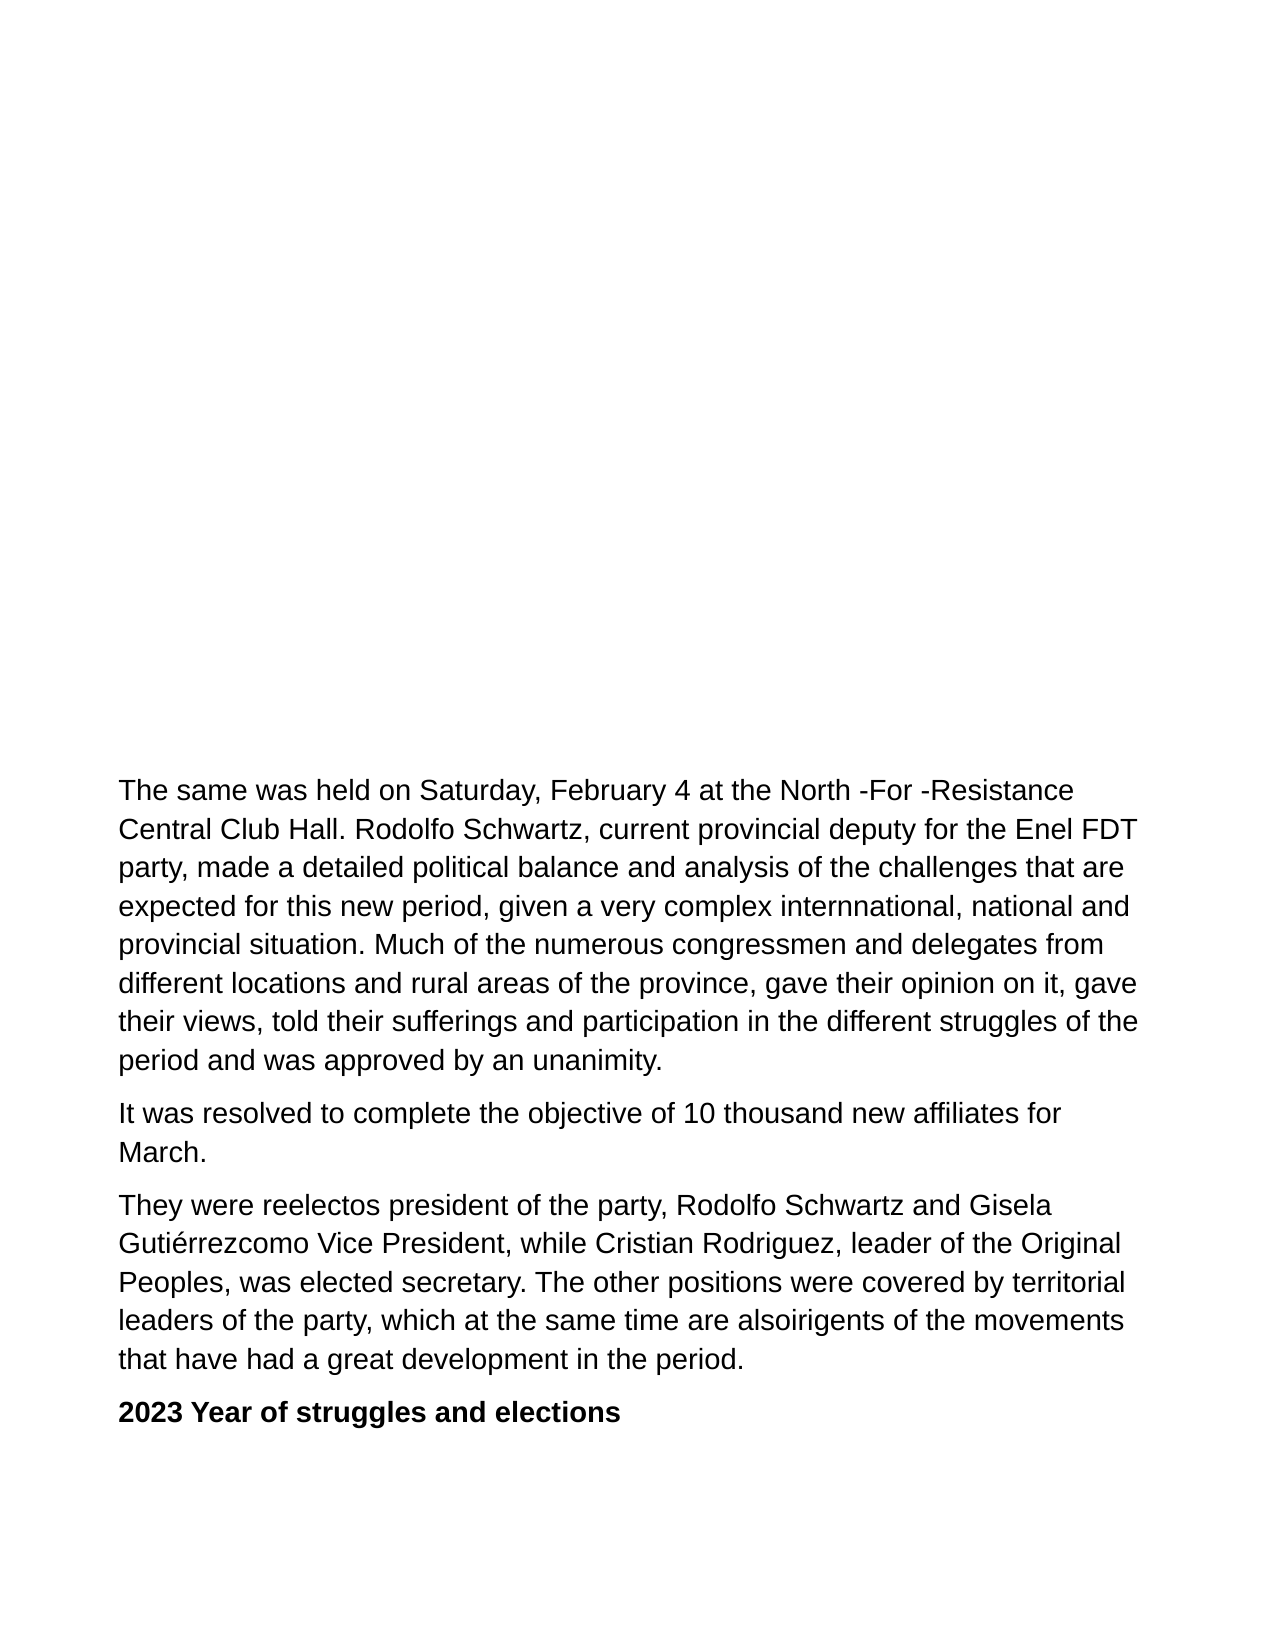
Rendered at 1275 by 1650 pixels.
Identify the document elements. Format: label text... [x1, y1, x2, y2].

text 2023 Year of struggles and elections [118, 1395, 1157, 1428]
text The same was held on Saturday, February 4 at the North -For -Resistance Central Club Hall. Rodolfo Schwartz, current provincial deputy for the Enel FDT party, made a detailed political balance and analysis of the challenges that are expected for this new period, given a very complex internnational, national and provincial situation. Much of the numerous congressmen and delegates from different locations and rural areas of the province, gave their opinion on it, gave their views, told their sufferings and participation in the different struggles of the period and was approved by an unanimity. [118, 118, 1157, 1076]
text It was resolved to complete the objective of 10 thousand new affiliates for March. [118, 1096, 1157, 1168]
text They were reelectos president of the party, Rodolfo Schwartz and Gisela Gutiérrezcomo Vice President, while Cristian Rodriguez, leader of the Original Peoples, was elected secretary. The other positions were covered by territorial leaders of the party, which at the same time are alsoirigents of the movements that have had a great development in the period. [118, 1188, 1157, 1375]
